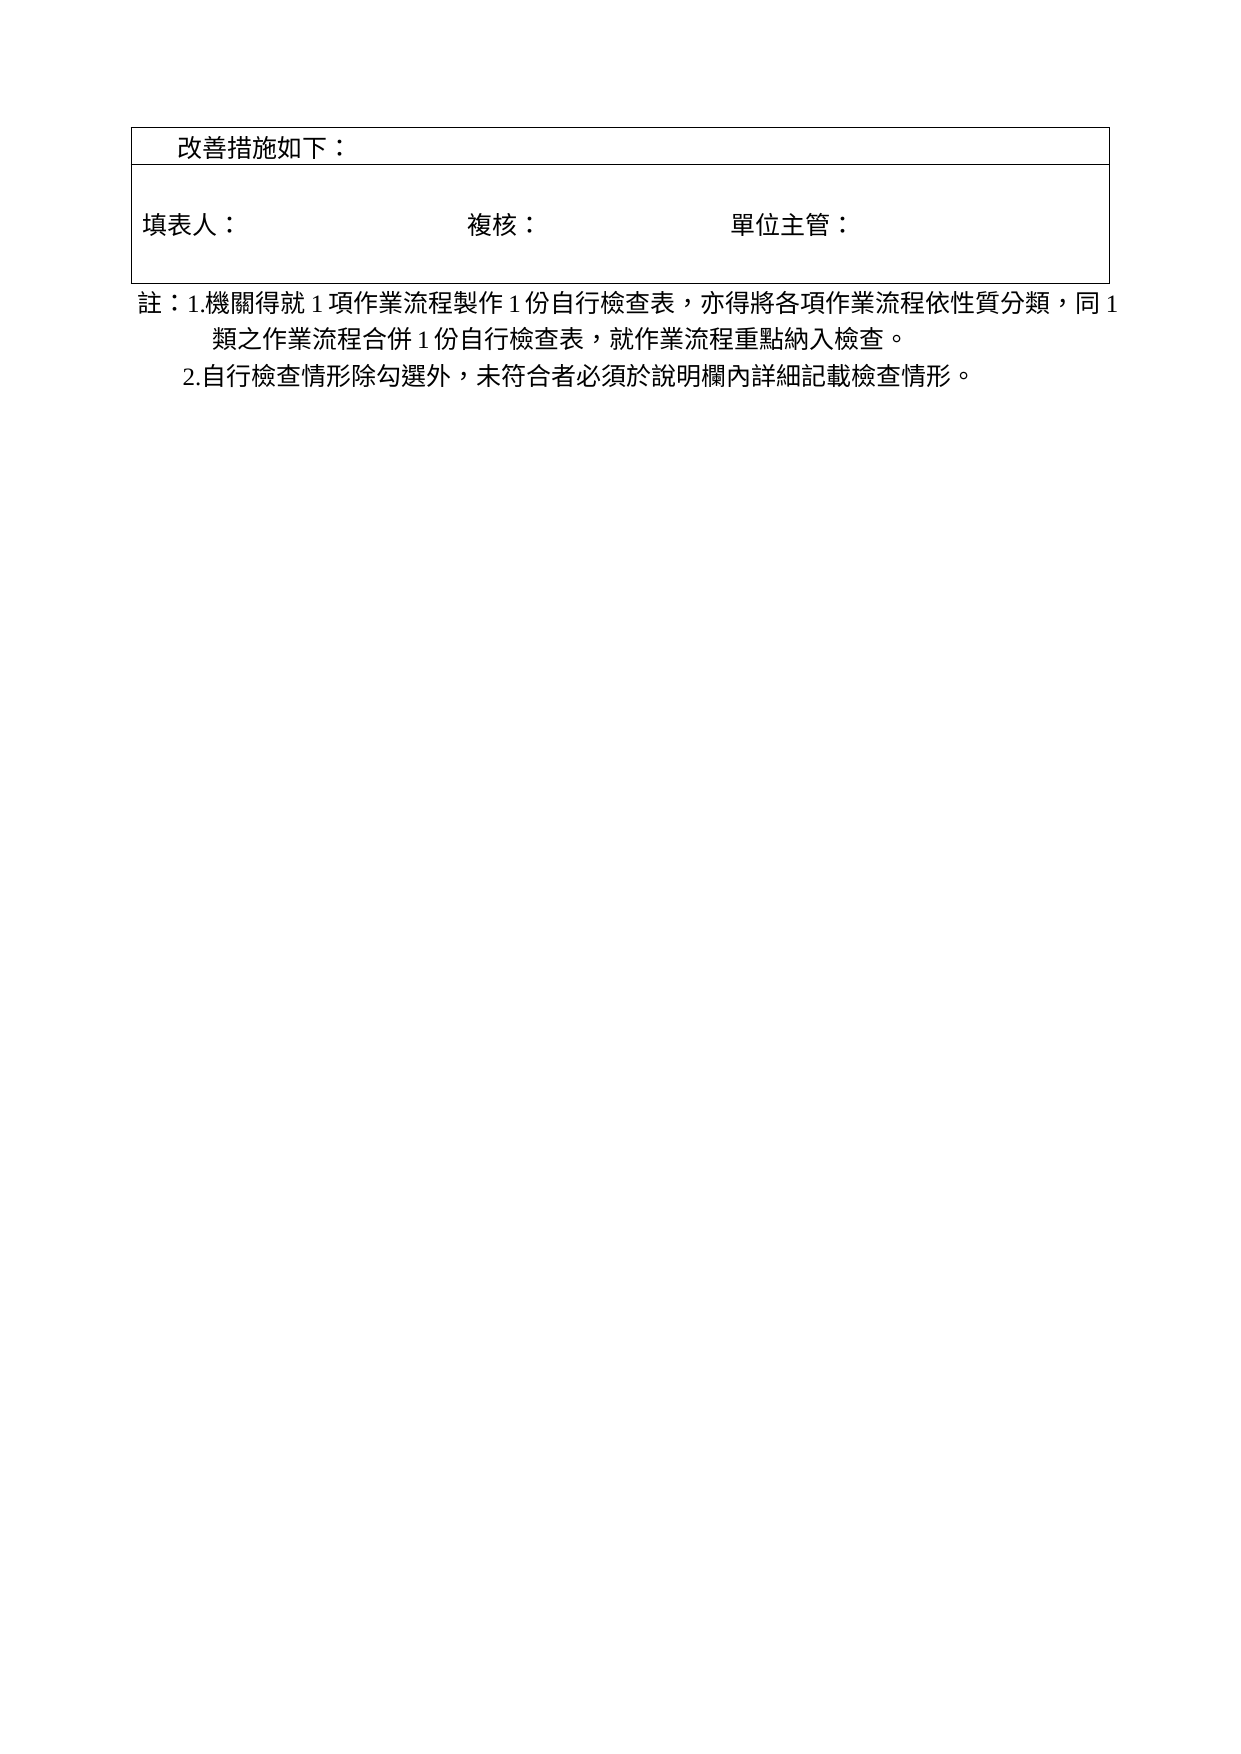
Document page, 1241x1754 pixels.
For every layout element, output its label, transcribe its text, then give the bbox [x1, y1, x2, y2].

text 2.自行檢查情形除勾選外，未符合者必須於說明欄內詳細記載檢查情形。 [182, 356, 1122, 392]
table_cell 改善措施如下： [132, 128, 1109, 164]
table_cell 填表人： 複核： 單位主管： [132, 165, 1109, 282]
text 註：1.機關得就1項作業流程製作1份自行檢查表，亦得將各項作業流程依性質分類，同1類之作業流程合併1份自行檢查表，就作業流程重點納入檢查。 [137, 283, 1122, 356]
